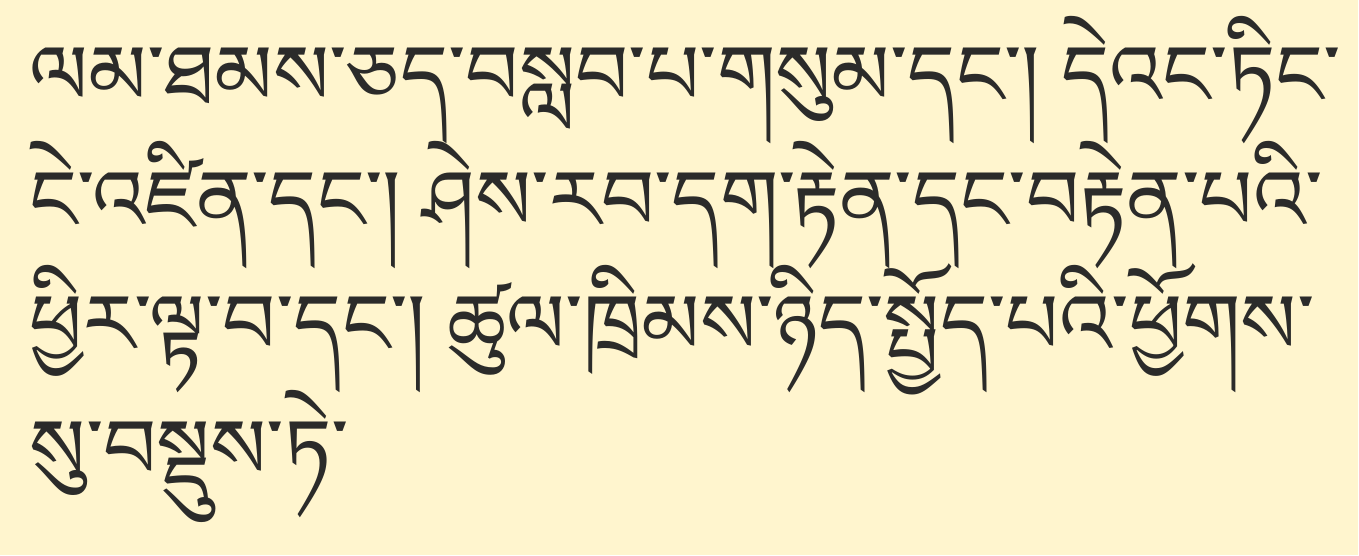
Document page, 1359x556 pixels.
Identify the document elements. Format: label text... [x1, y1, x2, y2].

text ལམ་ཐམས་ཅད་བསླབ་པ་གསུམ་དང་། དེའང་ཏིང་ངེ་འཛིན་དང་། ཤེས་རབ་དག་རྟེན་དང་བརྟེན་པའི་ཕྱིར་ལྟ་བ་དང་། ཚུལ་ཁྲིམས་ཉིད་སྤྱོད་པའི་ཕྱོགས་སུ་བསྡུས་ཏེ་ [29, 29, 1346, 513]
